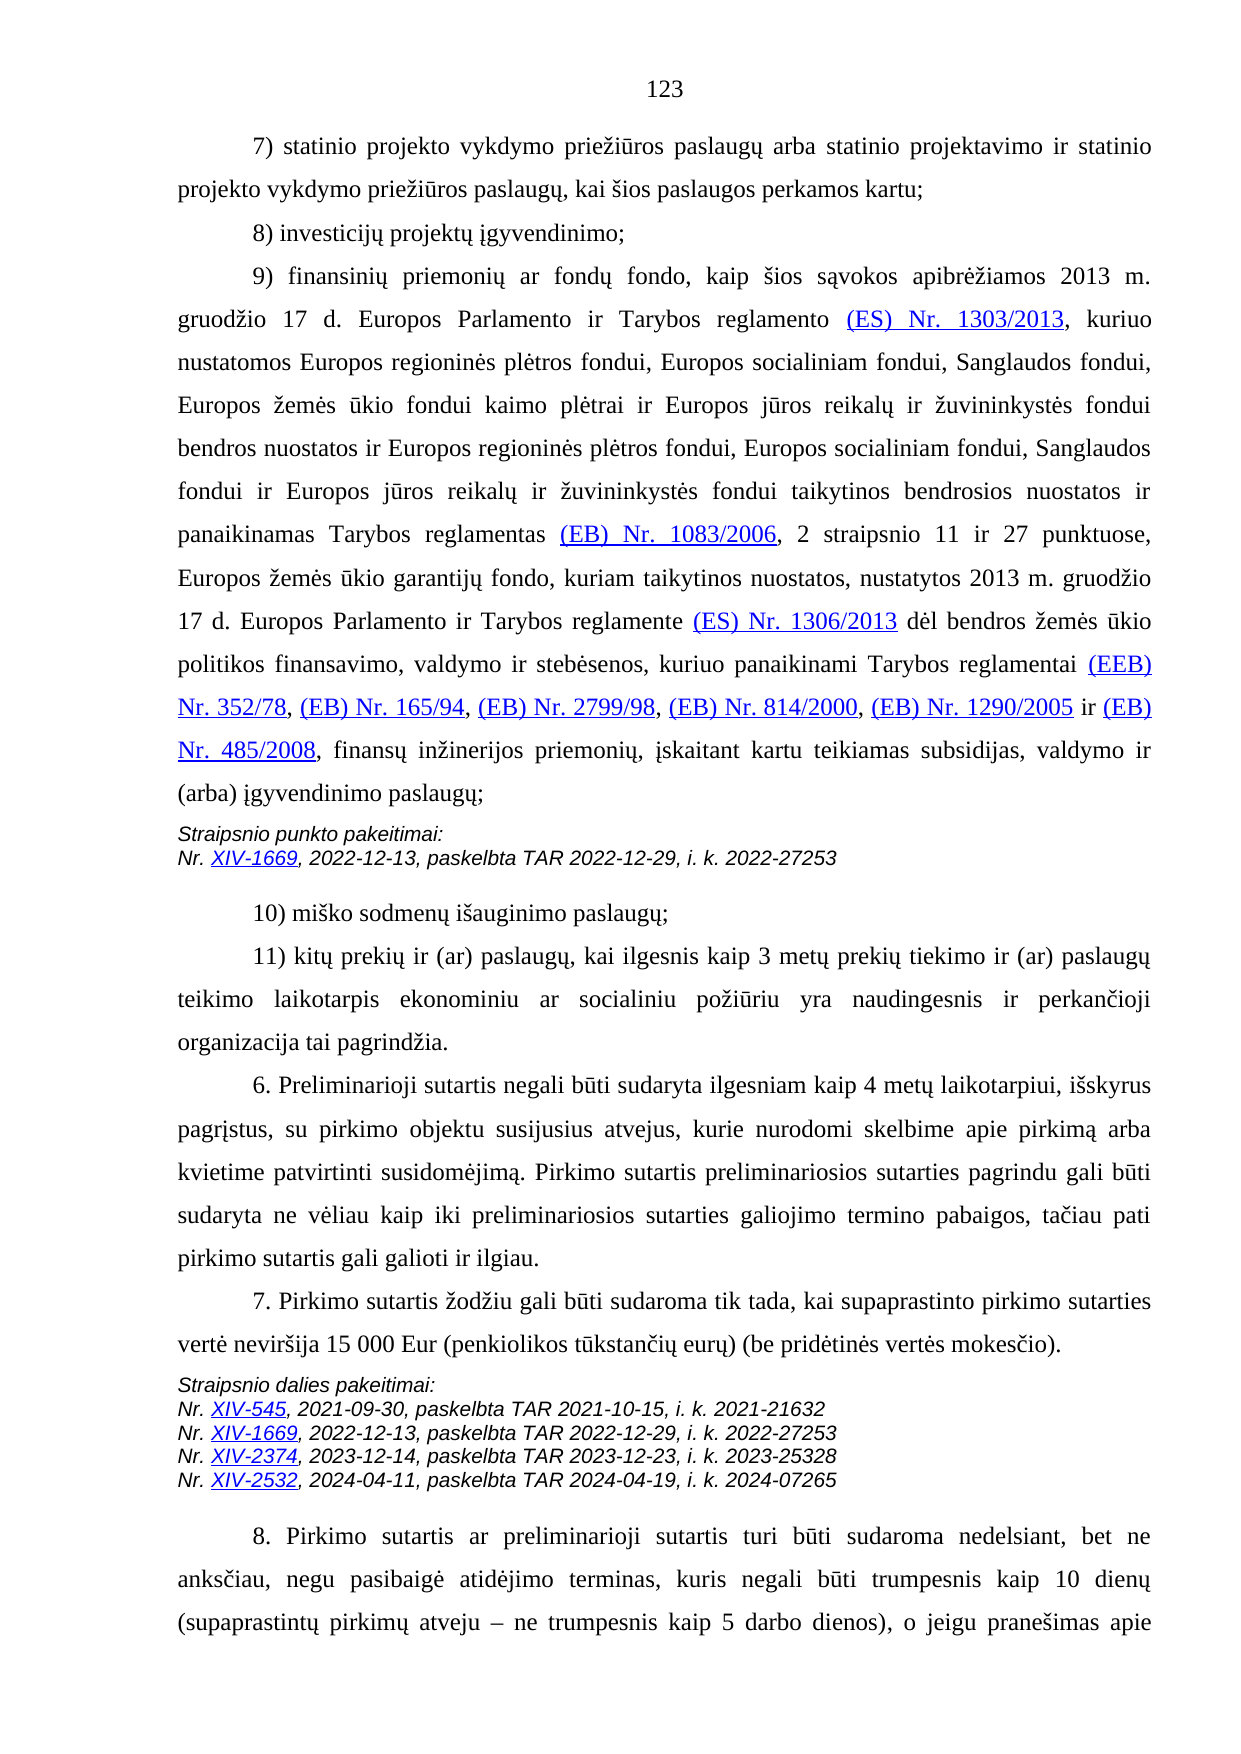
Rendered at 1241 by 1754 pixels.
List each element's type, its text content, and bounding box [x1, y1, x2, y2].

text 8) investicijų projektų įgyvendinimo; [177, 218, 1152, 246]
text Straipsnio dalies pakeitimai: [177, 1372, 1152, 1396]
text Nr. XIV-1669, 2022-12-13, paskelbta TAR 2022-12-29, i. k. 2022-27253 [177, 1420, 1152, 1444]
text Nr. XIV-2532, 2024-04-11, paskelbta TAR 2024-04-19, i. k. 2024-07265 [177, 1468, 1152, 1492]
text Nr. XIV-2374, 2023-12-14, paskelbta TAR 2023-12-23, i. k. 2023-25328 [177, 1444, 1152, 1468]
text 7) statinio projekto vykdymo priežiūros paslaugų arba statinio projektavimo ir statinio projekto vykdymo priežiūros paslaugų, kai šios paslaugos perkamos kartu; [177, 131, 1152, 203]
text Nr. XIV-545, 2021-09-30, paskelbta TAR 2021-10-15, i. k. 2021-21632 [177, 1396, 1152, 1420]
text 7. Pirkimo sutartis žodžiu gali būti sudaroma tik tada, kai supaprastinto pirkimo sutarties vertė neviršija 15 000 Eur (penkiolikos tūkstančių eurų) (be pridėtinės vertės mokesčio). [177, 1286, 1152, 1358]
text 10) miško sodmenų išauginimo paslaugų; [177, 898, 1152, 927]
text Nr. XIV-1669, 2022-12-13, paskelbta TAR 2022-12-29, i. k. 2022-27253 [177, 845, 1152, 869]
text 8. Pirkimo sutartis ar preliminarioji sutartis turi būti sudaroma nedelsiant, bet ne anksčiau, negu pasibaigė atidėjimo terminas, kuris negali būti trumpesnis kaip 10 dienų (supaprastintų pirkimų atveju – ne trumpesnis kaip 5 darbo dienos), o jeigu pranešimas apie [177, 1521, 1152, 1636]
text Straipsnio punkto pakeitimai: [177, 821, 1152, 845]
text 6. Preliminarioji sutartis negali būti sudaryta ilgesniam kaip 4 metų laikotarpiui, išskyrus pagrįstus, su pirkimo objektu susijusius atvejus, kurie nurodomi skelbime apie pirkimą arba kvietime patvirtinti susidomėjimą. Pirkimo sutartis preliminariosios sutarties pagrindu gali būti sudaryta ne vėliau kaip iki preliminariosios sutarties galiojimo termino pabaigos, tačiau pati pirkimo sutartis gali galioti ir ilgiau. [177, 1071, 1152, 1272]
text 9) finansinių priemonių ar fondų fondo, kaip šios sąvokos apibrėžiamos 2013 m. gruodžio 17 d. Europos Parlamento ir Tarybos reglamento (ES) Nr. 1303/2013, kuriuo nustatomos Europos regioninės plėtros fondui, Europos socialiniam fondui, Sanglaudos fondui, Europos žemės ūkio fondui kaimo plėtrai ir Europos jūros reikalų ir žuvininkystės fondui bendros nuostatos ir Europos regioninės plėtros fondui, Europos socialiniam fondui, Sanglaudos fondui ir Europos jūros reikalų ir žuvininkystės fondui taikytinos bendrosios nuostatos ir panaikinamas Tarybos reglamentas (EB) Nr. 1083/2006, 2 straipsnio 11 ir 27 punktuose, Europos žemės ūkio garantijų fondo, kuriam taikytinos nuostatos, nustatytos 2013 m. gruodžio 17 d. Europos Parlamento ir Tarybos reglamente (ES) Nr. 1306/2013 dėl bendros žemės ūkio politikos finansavimo, valdymo ir stebėsenos, kuriuo panaikinami Tarybos reglamentai (EEB) Nr. 352/78, (EB) Nr. 165/94, (EB) Nr. 2799/98, (EB) Nr. 814/2000, (EB) Nr. 1290/2005 ir (EB) Nr. 485/2008, finansų inžinerijos priemonių, įskaitant kartu teikiamas subsidijas, valdymo ir (arba) įgyvendinimo paslaugų; [177, 261, 1152, 807]
text 11) kitų prekių ir (ar) paslaugų, kai ilgesnis kaip 3 metų prekių tiekimo ir (ar) paslaugų teikimo laikotarpis ekonominiu ar socialiniu požiūriu yra naudingesnis ir perkančioji organizacija tai pagrindžia. [177, 941, 1152, 1056]
